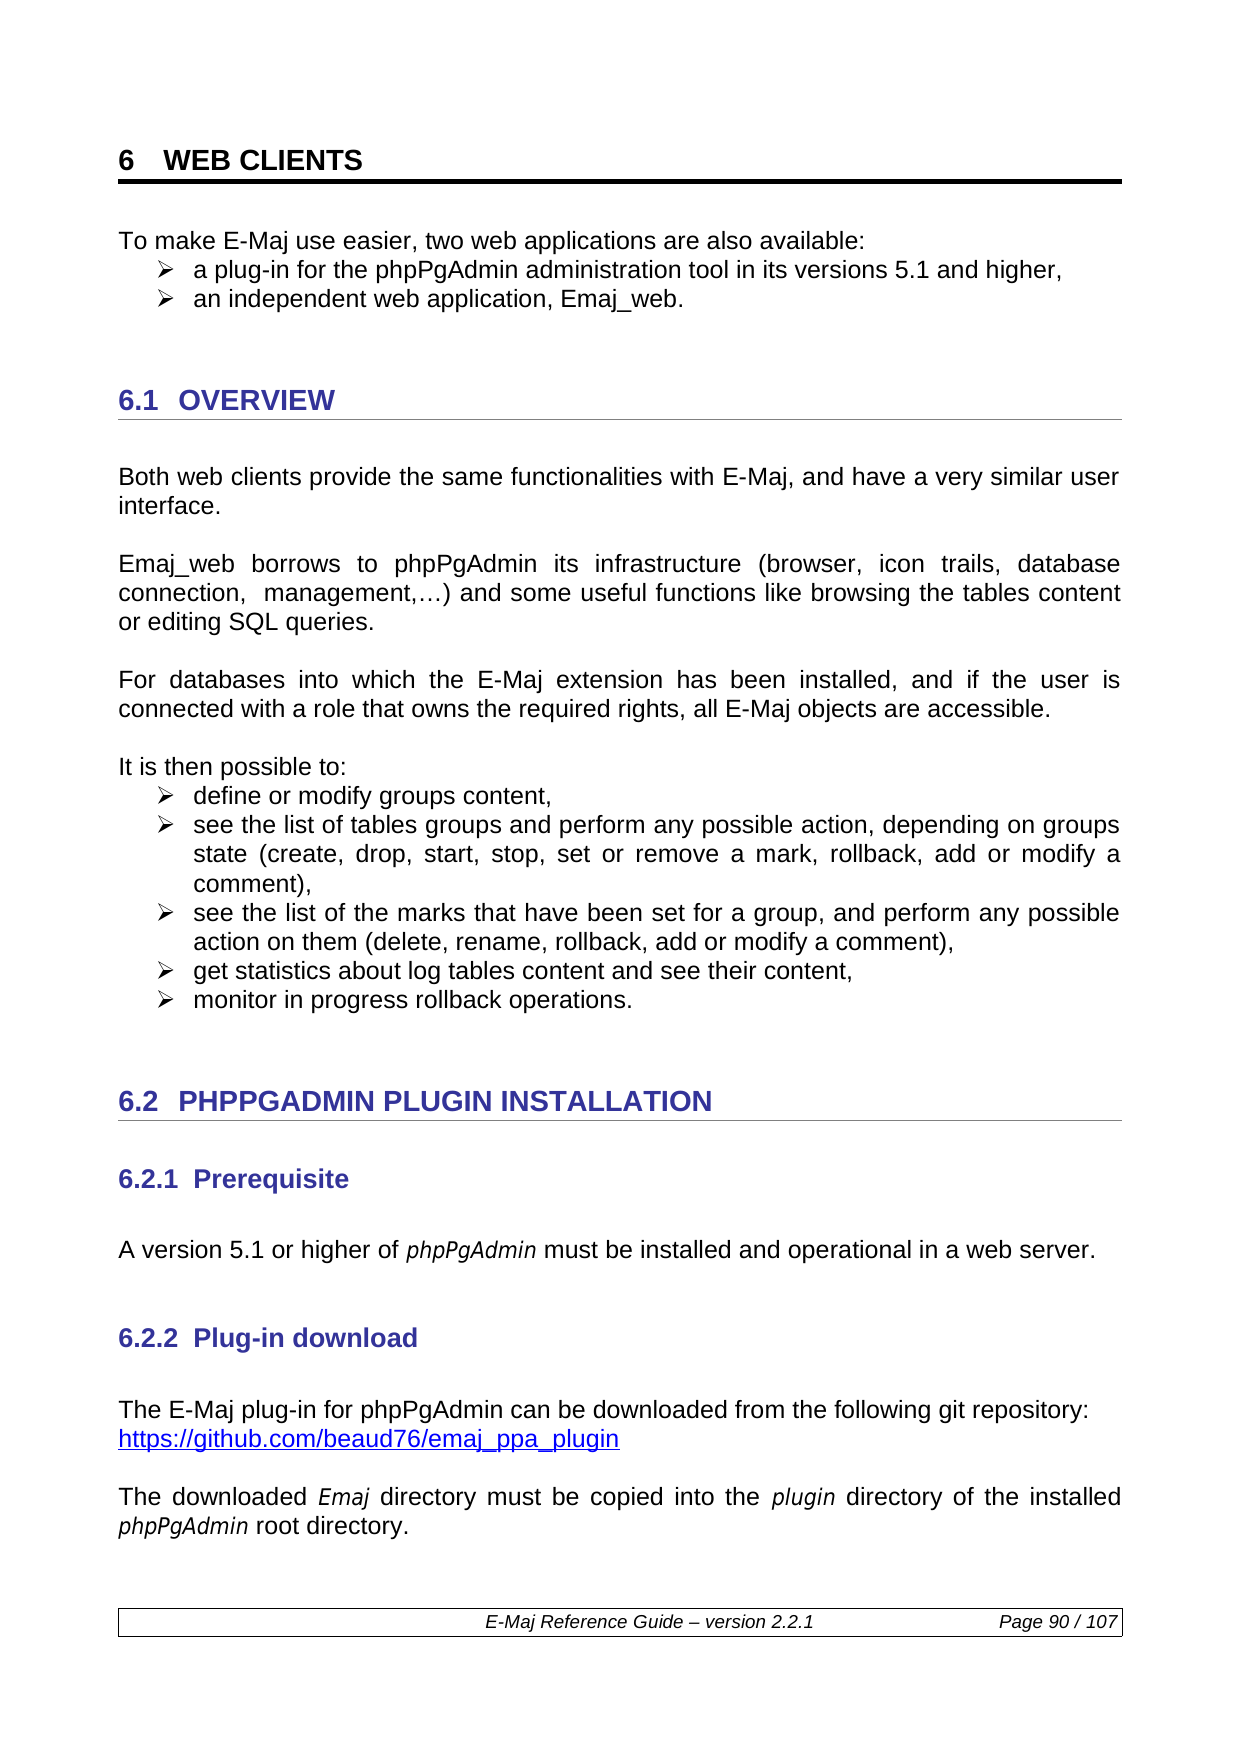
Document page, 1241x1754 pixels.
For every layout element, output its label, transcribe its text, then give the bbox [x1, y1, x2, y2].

subtitle Prerequisite [118, 1163, 1122, 1194]
subtitle Web clients [118, 143, 1122, 179]
list see the list of tables groups and perform any possible action, depending on groups state (create, drop, start, stop, set or remove a mark, rollback, add or modify a comment), [156, 810, 1122, 897]
list see the list of the marks that have been set for a group, and perform any possible action on them (delete, rename, rollback, add or modify a comment), [156, 897, 1122, 956]
text For databases into which the E-Maj extension has been installed, and if the user is connected with a role that owns the required rights, all E-Maj objects are accessible. [118, 665, 1122, 723]
list a plug-in for the phpPgAdmin administration tool in its versions 5.1 and higher, [156, 254, 1122, 284]
subtitle PhpPgAdmin plugin Installation [118, 1084, 1122, 1120]
text A version 5.1 or higher of phpPgAdmin must be installed and operational in a web server. [118, 1235, 1122, 1264]
text Both web clients provide the same functionalities with E-Maj, and have a very similar user interface. [118, 462, 1122, 520]
text It is then possible to: [118, 752, 1122, 781]
subtitle Plug-in download [118, 1322, 1122, 1353]
text The E-Maj plug-in for phpPgAdmin can be downloaded from the following git repository: [118, 1395, 1122, 1424]
text https://github.com/beaud76/emaj_ppa_plugin [118, 1424, 1122, 1453]
list define or modify groups content, [156, 781, 1122, 810]
text Emaj_web borrows to phpPgAdmin its infrastructure (browser, icon trails, database connection, management,…) and some useful functions like browsing the tables content or editing SQL queries. [118, 549, 1122, 636]
list get statistics about log tables content and see their content, [156, 956, 1122, 985]
list monitor in progress rollback operations. [156, 985, 1122, 1014]
subtitle Overview [118, 383, 1122, 419]
text The downloaded Emaj directory must be copied into the plugin directory of the installed phpPgAdmin root directory. [118, 1482, 1122, 1540]
list an independent web application, Emaj_web. [156, 284, 1122, 313]
text To make E-Maj use easier, two web applications are also available: [118, 226, 1122, 254]
